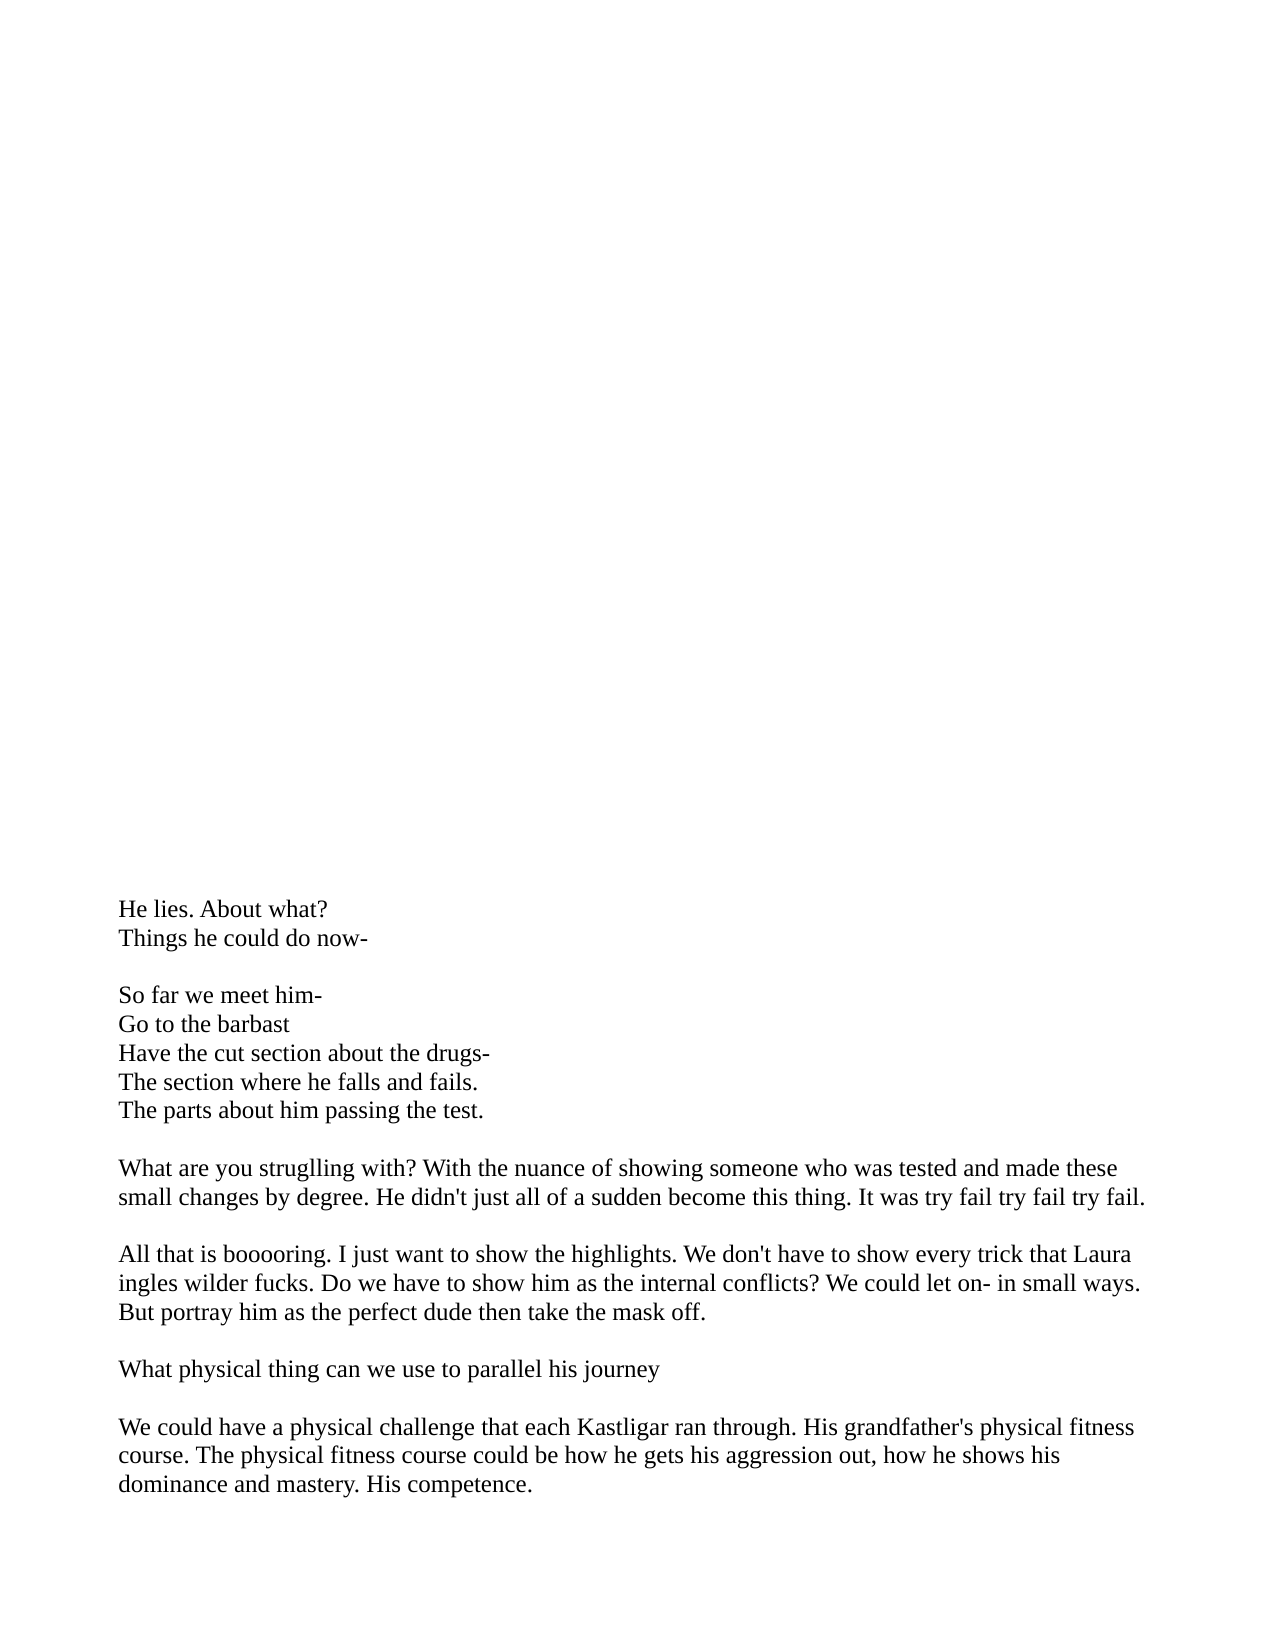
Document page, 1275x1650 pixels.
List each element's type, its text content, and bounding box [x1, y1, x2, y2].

text Have the cut section about the drugs- [118, 1038, 1157, 1067]
text The parts about him passing the test. [118, 1096, 1157, 1124]
text All that is booooring. I just want to show the highlights. We don't have to show every trick that Laura ingles wilder fucks. Do we have to show him as the internal conflicts? We could let on- in small ways. But portray him as the perfect dude then take the mask off. [118, 1239, 1157, 1326]
text What are you struglling with? With the nuance of showing someone who was tested and made these small changes by degree. He didn't just all of a sudden become this thing. It was try fail try fail try fail. [118, 1153, 1157, 1211]
text The section where he falls and fails. [118, 1067, 1157, 1096]
text What physical thing can we use to parallel his journey We could have a physical challenge that each Kastligar ran through. His grandfather's physical fitness course. The physical fitness course could be how he gets his aggression out, how he shows his dominance and mastery. His competence. [118, 1354, 1157, 1498]
text He lies. About what? Things he could do now- [118, 894, 1157, 952]
text So far we meet him- [118, 981, 1157, 1009]
text Go to the barbast [118, 1009, 1157, 1038]
